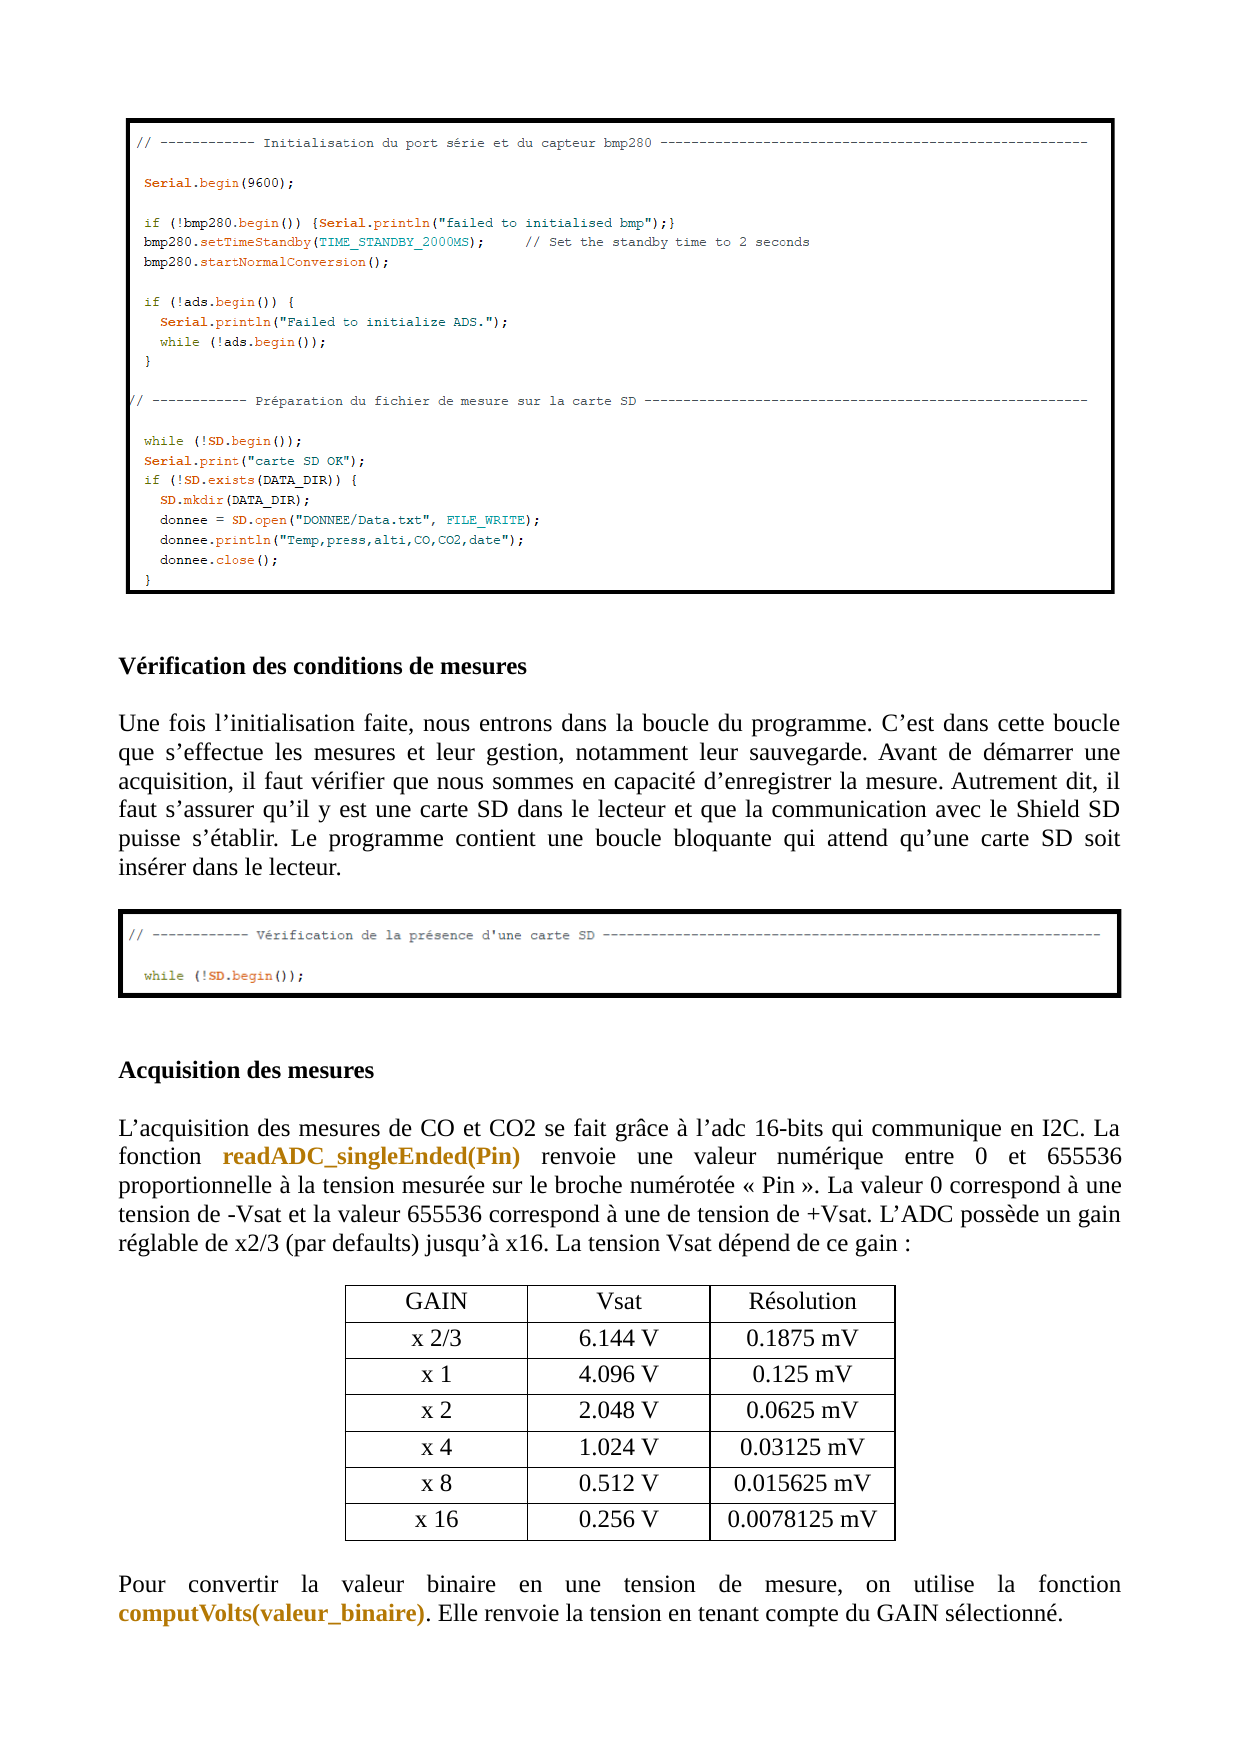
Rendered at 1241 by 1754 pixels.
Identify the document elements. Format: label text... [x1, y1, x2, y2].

picture [125, 118, 1115, 594]
text Une fois l’initialisation faite, nous entrons dans la boucle du programme. C’est dans cette boucle que s’effectue les mesures et leur gestion, notamment leur sauvegarde. Avant de démarrer une acquisition, il faut vérifier que nous sommes en capacité d’enregistrer la mesure. Autrement dit, il faut s’assurer qu’il y est une carte SD dans le lecteur et que la communication avec le Shield SD puisse s’établir. Le programme contient une boucle bloquante qui attend qu’une carte SD soit insérer dans le lecteur. [118, 708, 1122, 881]
table_cell 4.096 V [528, 1359, 709, 1394]
table_cell 0.03125 mV [711, 1432, 894, 1467]
table_cell 0.015625 mV [711, 1468, 894, 1503]
table_cell x 4 [346, 1432, 527, 1467]
table_cell 6.144 V [528, 1323, 709, 1358]
text Vérification des conditions de mesures [118, 651, 1122, 679]
text Pour convertir la valeur binaire en une tension de mesure, on utilise la fonction computVolts(valeur_binaire). Elle renvoie la tension en tenant compte du GAIN sélectionné. [118, 1569, 1122, 1627]
table_cell 1.024 V [528, 1432, 709, 1467]
text L’acquisition des mesures de CO et CO2 se fait grâce à l’adc 16-bits qui communique en I2C. La fonction readADC_singleEnded(Pin) renvoie une valeur numérique entre 0 et 655536 proportionnelle à la tension mesurée sur le broche numérotée « Pin ». La valeur 0 correspond à une tension de -Vsat et la valeur 655536 correspond à une de tension de +Vsat. L’ADC possède un gain réglable de x2/3 (par defaults) jusqu’à x16. La tension Vsat dépend de ce gain : [118, 1113, 1122, 1256]
table_cell 0.512 V [528, 1468, 709, 1503]
table_cell 0.0078125 mV [711, 1504, 894, 1539]
picture [118, 909, 1122, 998]
table_cell 2.048 V [528, 1395, 709, 1431]
table_header Résolution [711, 1286, 894, 1322]
table_cell x 16 [346, 1504, 527, 1539]
table_cell x 2/3 [346, 1323, 527, 1358]
table_cell x 2 [346, 1395, 527, 1431]
text Acquisition des mesures [118, 1055, 1122, 1084]
table_cell 0.256 V [528, 1504, 709, 1539]
table_header GAIN [346, 1286, 527, 1322]
table_cell 0.1875 mV [711, 1323, 894, 1358]
table_cell 0.125 mV [711, 1359, 894, 1394]
table_header Vsat [528, 1286, 709, 1322]
table_cell x 1 [346, 1359, 527, 1394]
table_cell 0.0625 mV [711, 1395, 894, 1431]
table_cell x 8 [346, 1468, 527, 1503]
